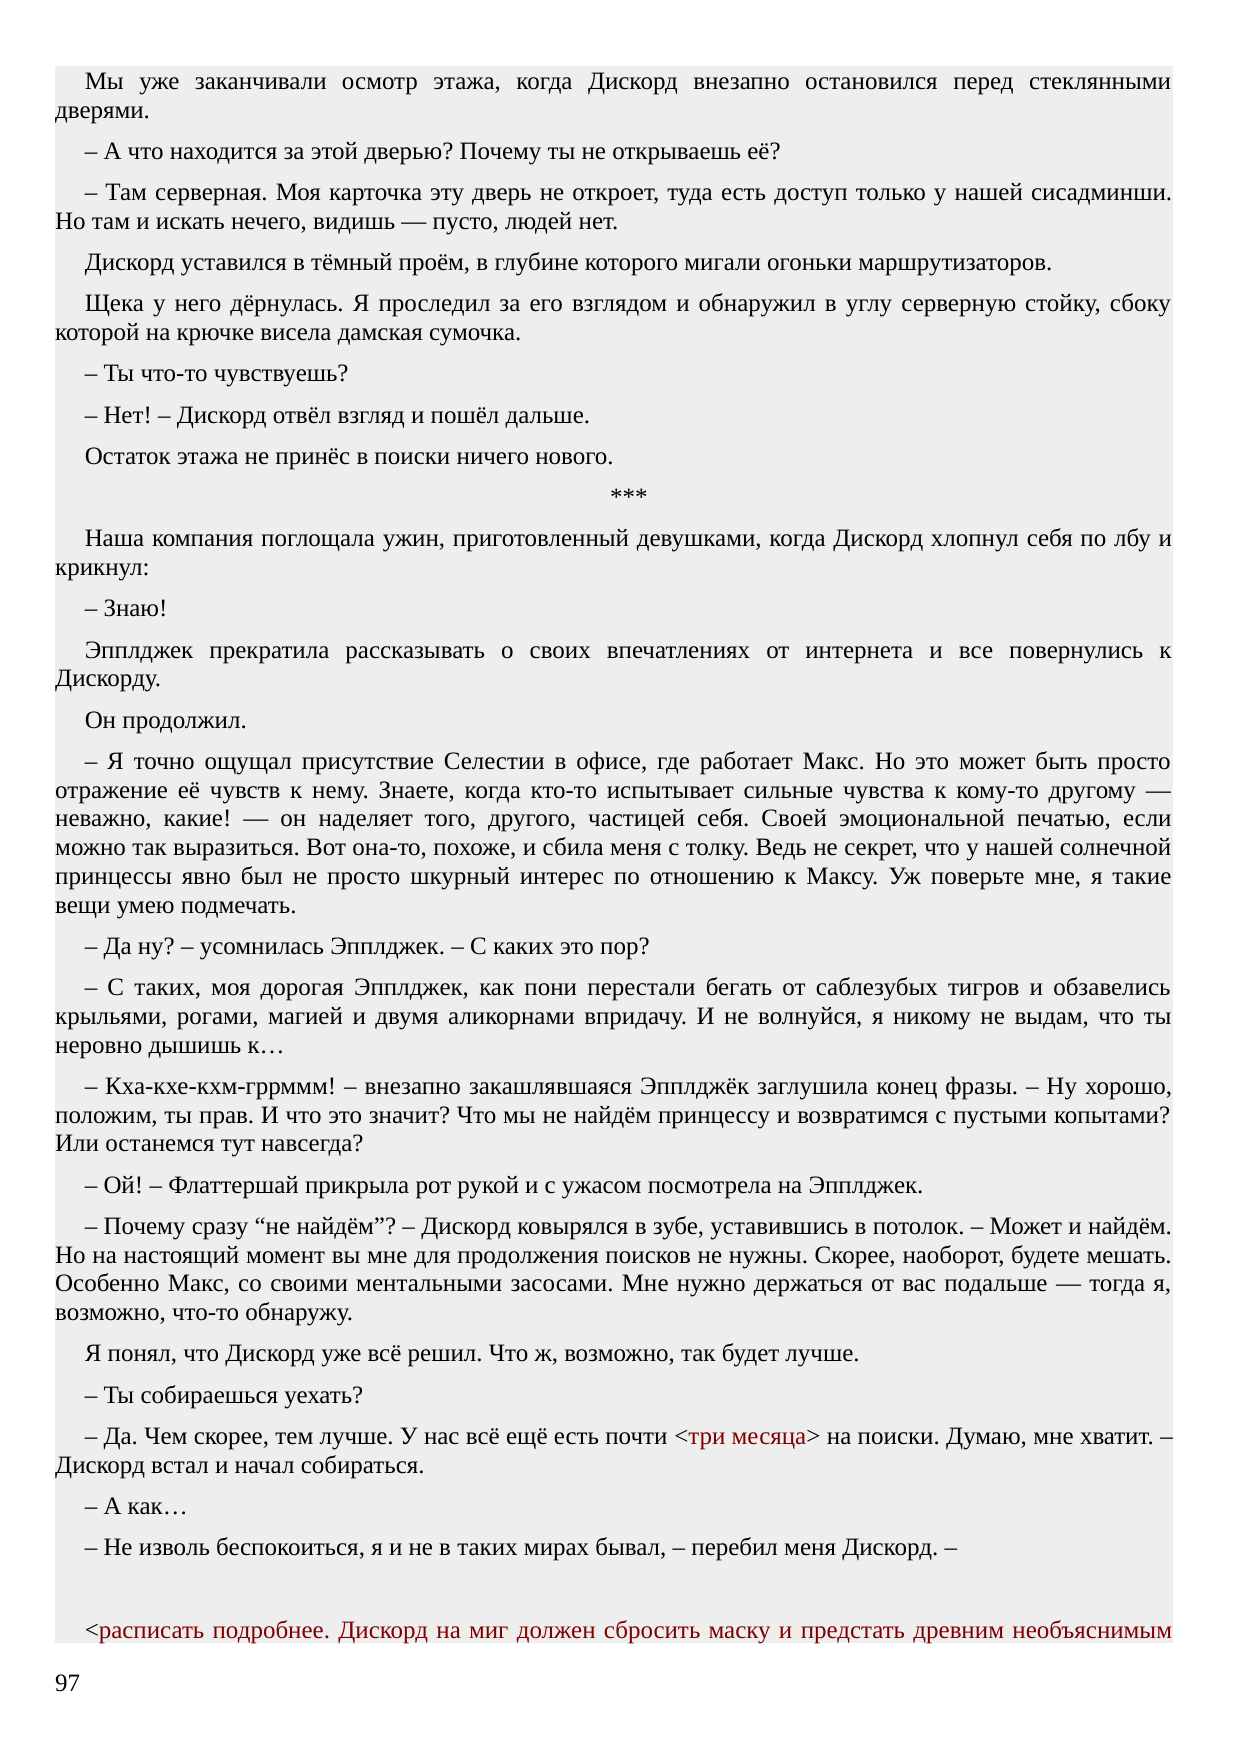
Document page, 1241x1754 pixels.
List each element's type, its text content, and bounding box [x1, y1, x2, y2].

text <расписать подробнее. Дискорд на миг должен сбросить маску и предстать древним необъяснимым [55, 1615, 1173, 1643]
text – Кха-кхе-кхм-гррммм! – внезапно закашлявшаяся Эпплджёк заглушила конец фразы. – Ну хорошо, положим, ты прав. И что это значит? Что мы не найдём принцессу и возвратимся с пустыми копытами? Или останемся тут навсегда? [55, 1071, 1173, 1157]
text Эпплджек прекратила рассказывать о своих впечатлениях от интернета и все повернулись к Дискорду. [55, 635, 1173, 692]
text – Почему сразу “не найдём”? – Дискорд ковырялся в зубе, уставившись в потолок. – Может и найдём. Но на настоящий момент вы мне для продолжения поисков не нужны. Скорее, наоборот, будете мешать. Особенно Макс, со своими ментальными засосами. Мне нужно держаться от вас подальше — тогда я, возможно, что-то обнаружу. [55, 1211, 1173, 1326]
text – С таких, моя дорогая Эпплджек, как пони перестали бегать от саблезубых тигров и обзавелись крыльями, рогами, магией и двумя аликорнами впридачу. И не волнуйся, я никому не выдам, что ты неровно дышишь к… [55, 972, 1173, 1058]
text – Там серверная. Моя карточка эту дверь не откроет, туда есть доступ только у нашей сисадминши. Но там и искать нечего, видишь — пусто, людей нет. [55, 177, 1173, 235]
text *** [55, 482, 1173, 511]
text – Ты собираешься уехать? [55, 1380, 1173, 1408]
text Я понял, что Дискорд уже всё решил. Что ж, возможно, так будет лучше. [55, 1338, 1173, 1367]
text Наша компания поглощала ужин, приготовленный девушками, когда Дискорд хлопнул себя по лбу и крикнул: [55, 523, 1173, 581]
text – Ты что-то чувствуешь? [55, 358, 1173, 387]
text – А что находится за этой дверью? Почему ты не открываешь её? [55, 136, 1173, 165]
text Мы уже заканчивали осмотр этажа, когда Дискорд внезапно остановился перед стеклянными дверями. [55, 66, 1173, 123]
text Остаток этажа не принёс в поиски ничего нового. [55, 441, 1173, 470]
text Щека у него дёрнулась. Я проследил за его взглядом и обнаружил в углу серверную стойку, сбоку которой на крючке висела дамская сумочка. [55, 288, 1173, 346]
text – Не изволь беспокоиться, я и не в таких мирах бывал, – перебил меня Дискорд. – [55, 1532, 1173, 1561]
text – Да ну? – усомнилась Эпплджек. – С каких это пор? [55, 931, 1173, 960]
text – Нет! – Дискорд отвёл взгляд и пошёл дальше. [55, 400, 1173, 428]
text Дискорд уставился в тёмный проём, в глубине которого мигали огоньки маршрутизаторов. [55, 247, 1173, 276]
text – Знаю! [55, 593, 1173, 622]
text – Я точно ощущал присутствие Селестии в офисе, где работает Макс. Но это может быть просто отражение её чувств к нему. Знаете, когда кто-то испытывает сильные чувства к кому-то другому — неважно, какие! — он наделяет того, другого, частицей себя. Своей эмоциональной печатью, если можно так выразиться. Вот она-то, похоже, и сбила меня с толку. Ведь не секрет, что у нашей солнечной принцессы явно был не просто шкурный интерес по отношению к Максу. Уж поверьте мне, я такие вещи умею подмечать. [55, 746, 1173, 918]
text Он продолжил. [55, 705, 1173, 733]
text – А как… [55, 1491, 1173, 1520]
text – Ой! – Флаттершай прикрыла рот рукой и с ужасом посмотрела на Эпплджек. [55, 1170, 1173, 1198]
text – Да. Чем скорее, тем лучше. У нас всё ещё есть почти <три месяца> на поиски. Думаю, мне хватит. – Дискорд встал и начал собираться. [55, 1421, 1173, 1478]
